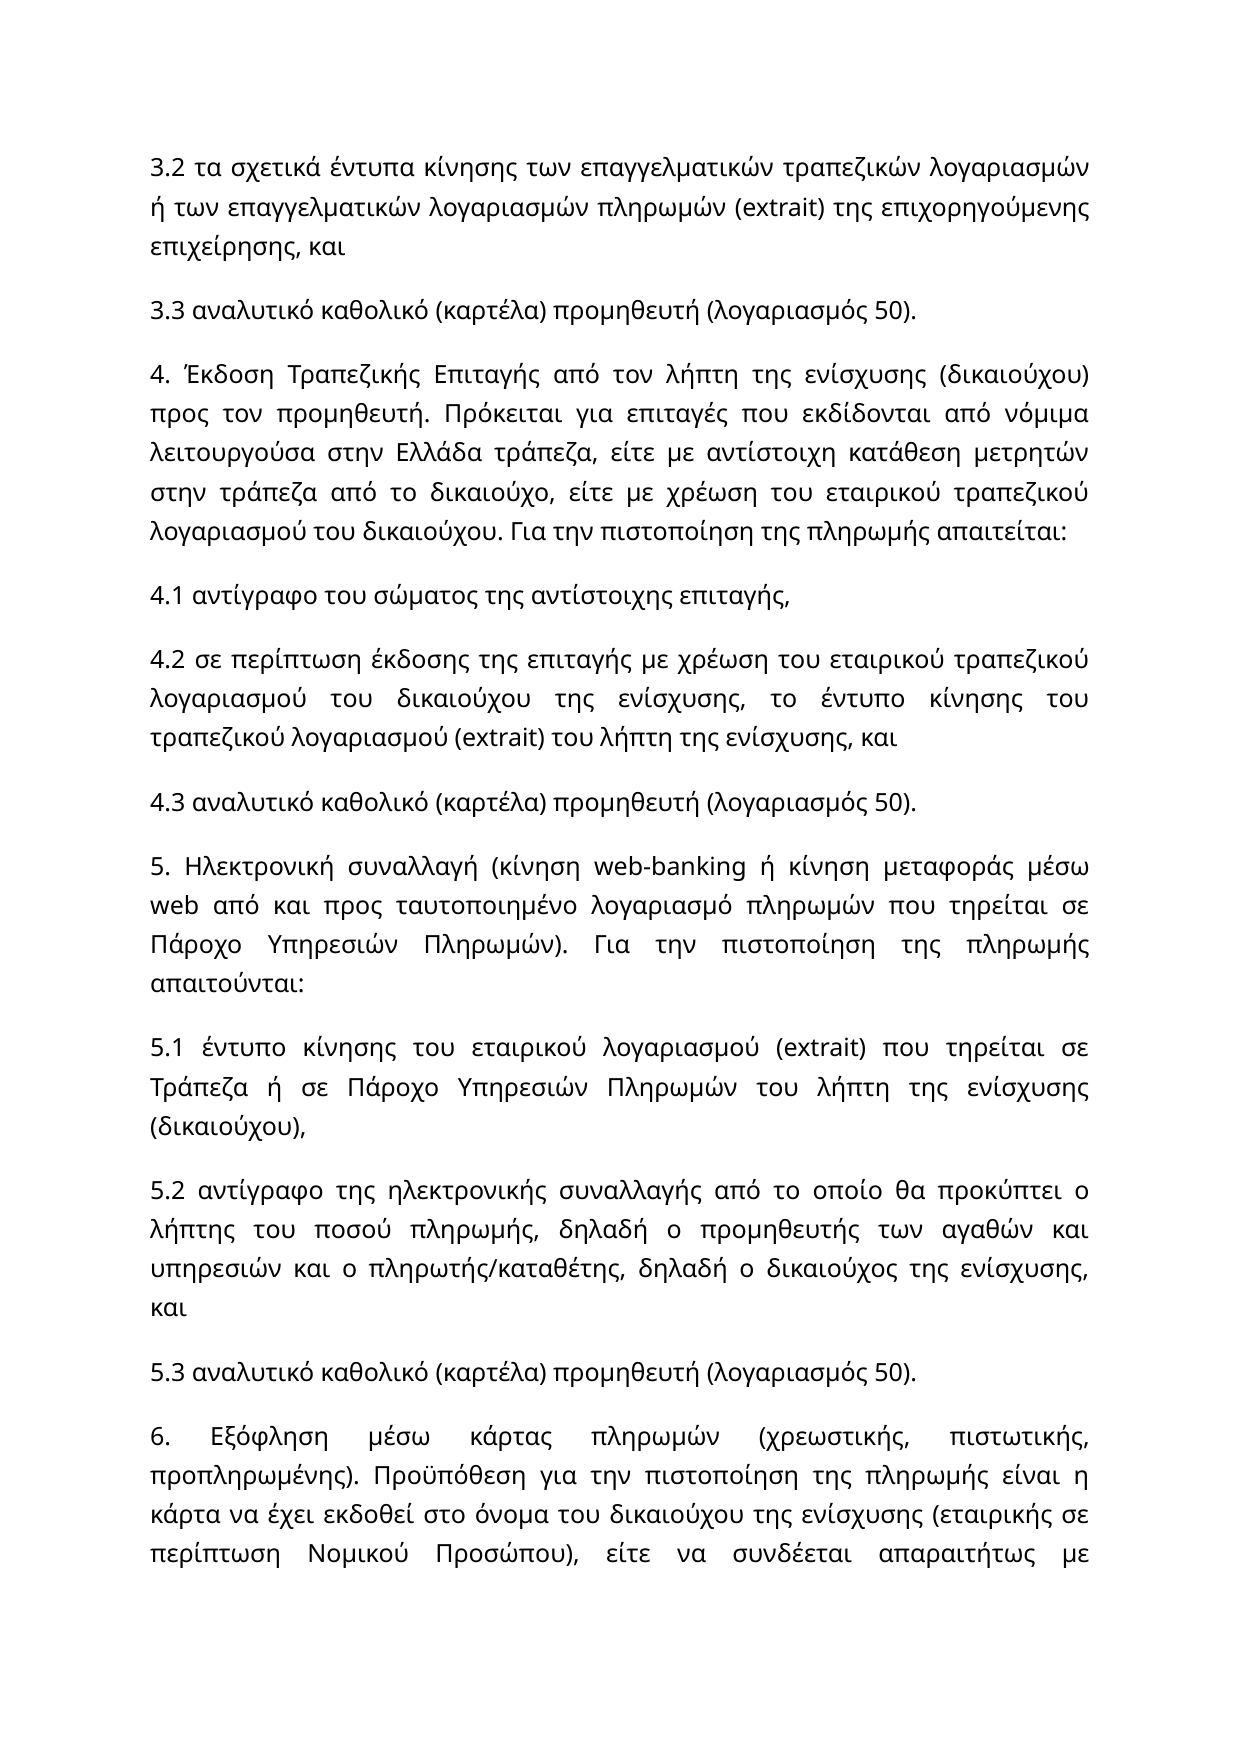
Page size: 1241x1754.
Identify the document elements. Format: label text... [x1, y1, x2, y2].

text 6. Εξόφληση μέσω κάρτας πληρωμών (χρεωστικής, πιστωτικής, προπληρωμένης). Προϋπόθεση για την πιστοποίηση της πληρωμής είναι η κάρτα να έχει εκδοθεί στο όνομα του δικαιούχου της ενίσχυσης (εταιρικής σε περίπτωση Νομικού Προσώπου), είτε να συνδέεται απαραιτήτως με [150, 1418, 1090, 1570]
text 4.2 σε περίπτωση έκδοσης της επιταγής με χρέωση του εταιρικού τραπεζικού λογαριασμού του δικαιούχου της ενίσχυσης, το έντυπο κίνησης του τραπεζικού λογαριασμού (extrait) του λήπτη της ενίσχυσης, και [150, 642, 1090, 754]
text 4.1 αντίγραφο του σώματος της αντίστοιχης επιταγής, [150, 577, 1090, 612]
text 3.3 αναλυτικό καθολικό (καρτέλα) προμηθευτή (λογαριασμός 50). [150, 292, 1090, 327]
text 5.3 αναλυτικό καθολικό (καρτέλα) προμηθευτή (λογαριασμός 50). [150, 1354, 1090, 1388]
text 5.1 έντυπο κίνησης του εταιρικού λογαριασμού (extrait) που τηρείται σε Τράπεζα ή σε Πάροχο Υπηρεσιών Πληρωμών του λήπτη της ενίσχυσης (δικαιούχου), [150, 1030, 1090, 1142]
text 5. Ηλεκτρονική συναλλαγή (κίνηση web-banking ή κίνηση μεταφοράς μέσω web από και προς ταυτοποιημένο λογαριασμό πληρωμών που τηρείται σε Πάροχο Υπηρεσιών Πληρωμών). Για την πιστοποίηση της πληρωμής απαιτούνται: [150, 848, 1090, 1000]
text 4.3 αναλυτικό καθολικό (καρτέλα) προμηθευτή (λογαριασμός 50). [150, 784, 1090, 818]
text 5.2 αντίγραφο της ηλεκτρονικής συναλλαγής από το οποίο θα προκύπτει ο λήπτης του ποσού πληρωμής, δηλαδή ο προμηθευτής των αγαθών και υπηρεσιών και ο πληρωτής/καταθέτης, δηλαδή ο δικαιούχος της ενίσχυσης, και [150, 1172, 1090, 1324]
text 4. Έκδοση Τραπεζικής Επιταγής από τον λήπτη της ενίσχυσης (δικαιούχου) προς τον προμηθευτή. Πρόκειται για επιταγές που εκδίδονται από νόμιμα λειτουργούσα στην Ελλάδα τράπεζα, είτε με αντίστοιχη κατάθεση μετρητών στην τράπεζα από το δικαιούχο, είτε με χρέωση του εταιρικού τραπεζικού λογαριασμού του δικαιούχου. Για την πιστοποίηση της πληρωμής απαιτείται: [150, 357, 1090, 547]
text 3.2 τα σχετικά έντυπα κίνησης των επαγγελματικών τραπεζικών λογαριασμών ή των επαγγελματικών λογαριασμών πληρωμών (extrait) της επιχορηγούμενης επιχείρησης, και [150, 150, 1090, 262]
